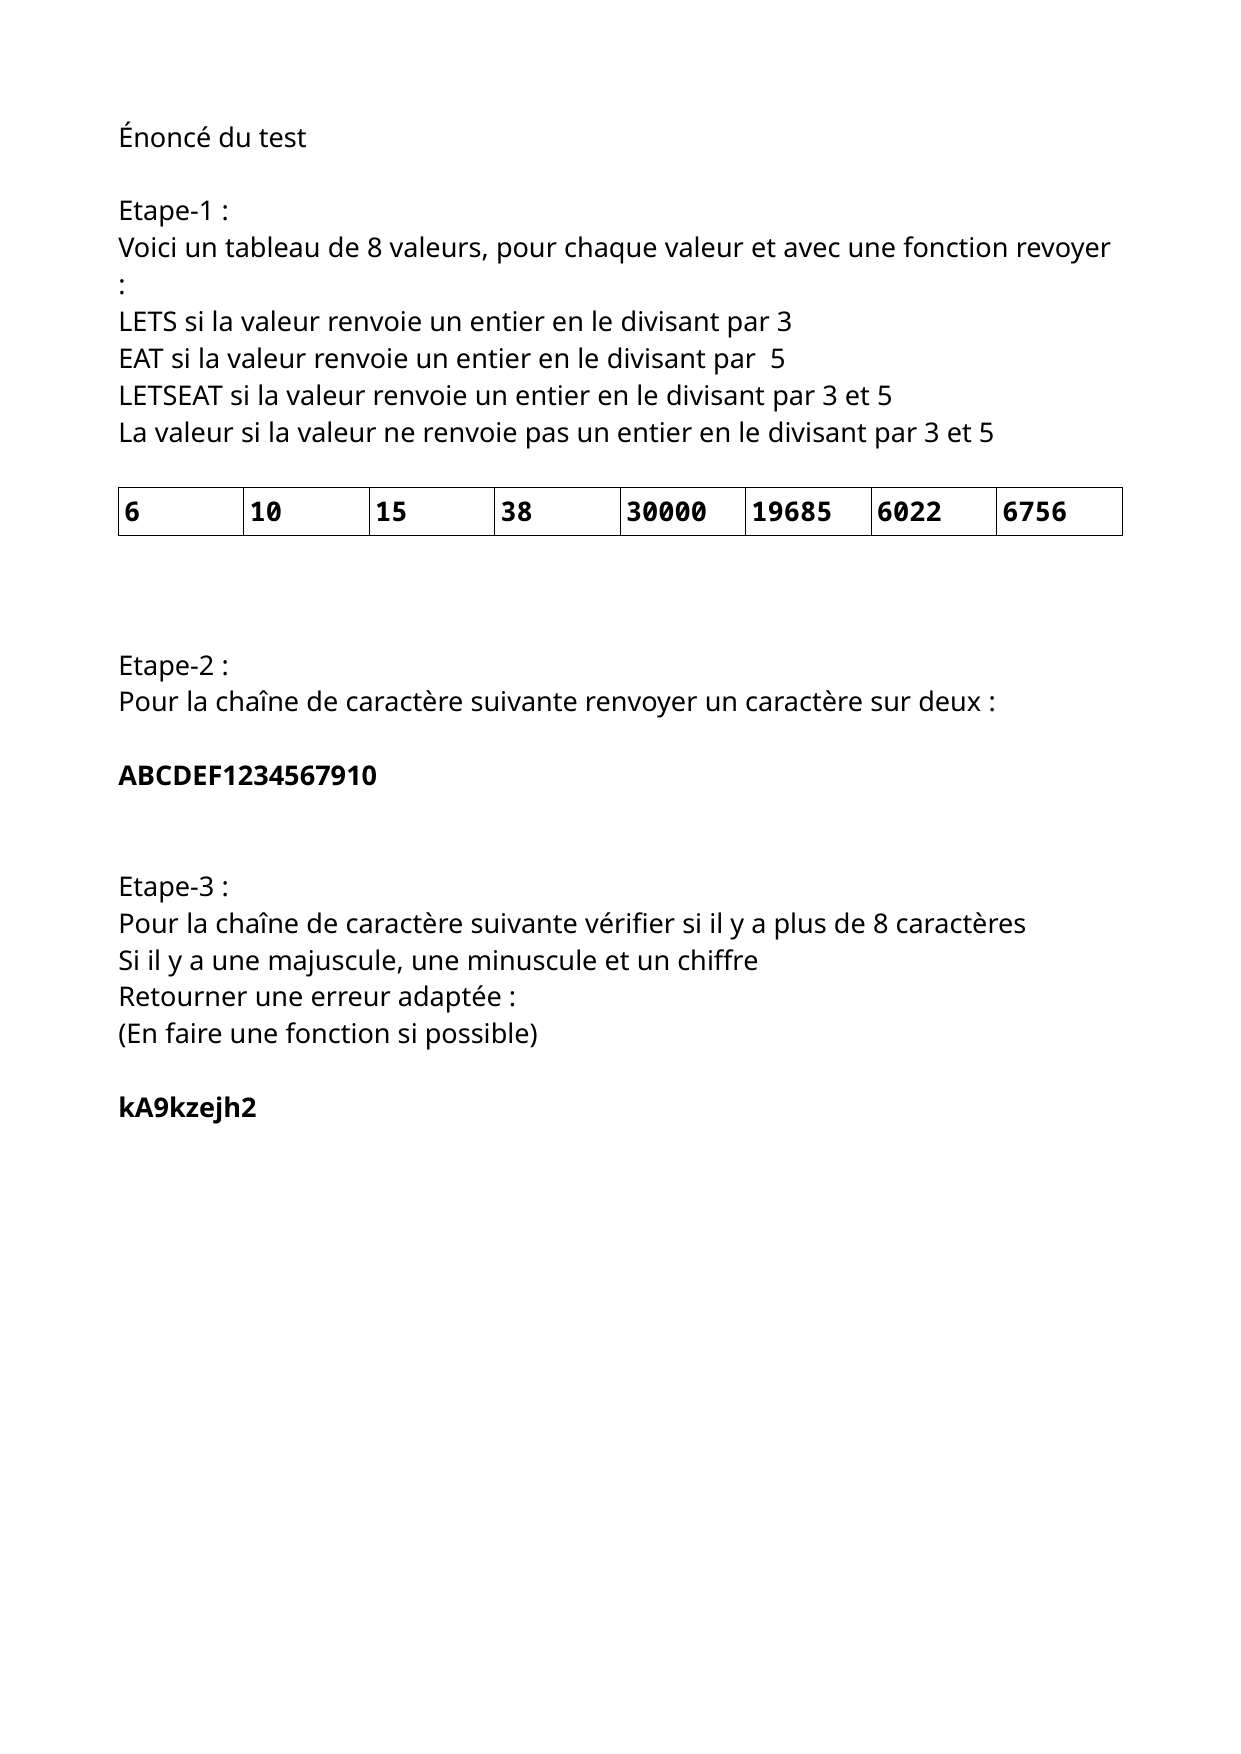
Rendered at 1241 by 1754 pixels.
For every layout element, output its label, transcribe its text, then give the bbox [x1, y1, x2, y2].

table_header 15 [370, 488, 494, 535]
table_header 10 [244, 488, 369, 535]
text Énoncé du test Etape-1 : Voici un tableau de 8 valeurs, pour chaque valeur et avec une fonction revoyer : LETS si la valeur renvoie un entier en le divisant par 3 EAT si la valeur renvoie un entier en le divisant par 5 LETSEAT si la valeur renvoie un entier en le divisant par 3 et 5 La valeur si la valeur ne renvoie pas un entier en le divisant par 3 et 5 [118, 118, 1122, 450]
table_header 6 [119, 488, 243, 535]
table_header 30000 [621, 488, 745, 535]
table_header 6022 [872, 488, 996, 535]
text Etape-2 : Pour la chaîne de caractère suivante renvoyer un caractère sur deux : ABCDEF1234567910 Etape-3 : Pour la chaîne de caractère suivante vérifier si il y a plus de 8 caractères Si il y a une majuscule, une minuscule et un chiffre Retourner une erreur adaptée : (En faire une fonction si possible) kA9kzejh2 [118, 609, 1122, 1125]
table_header 6756 [997, 488, 1122, 535]
table_header 38 [495, 488, 620, 535]
table_header 19685 [746, 488, 871, 535]
